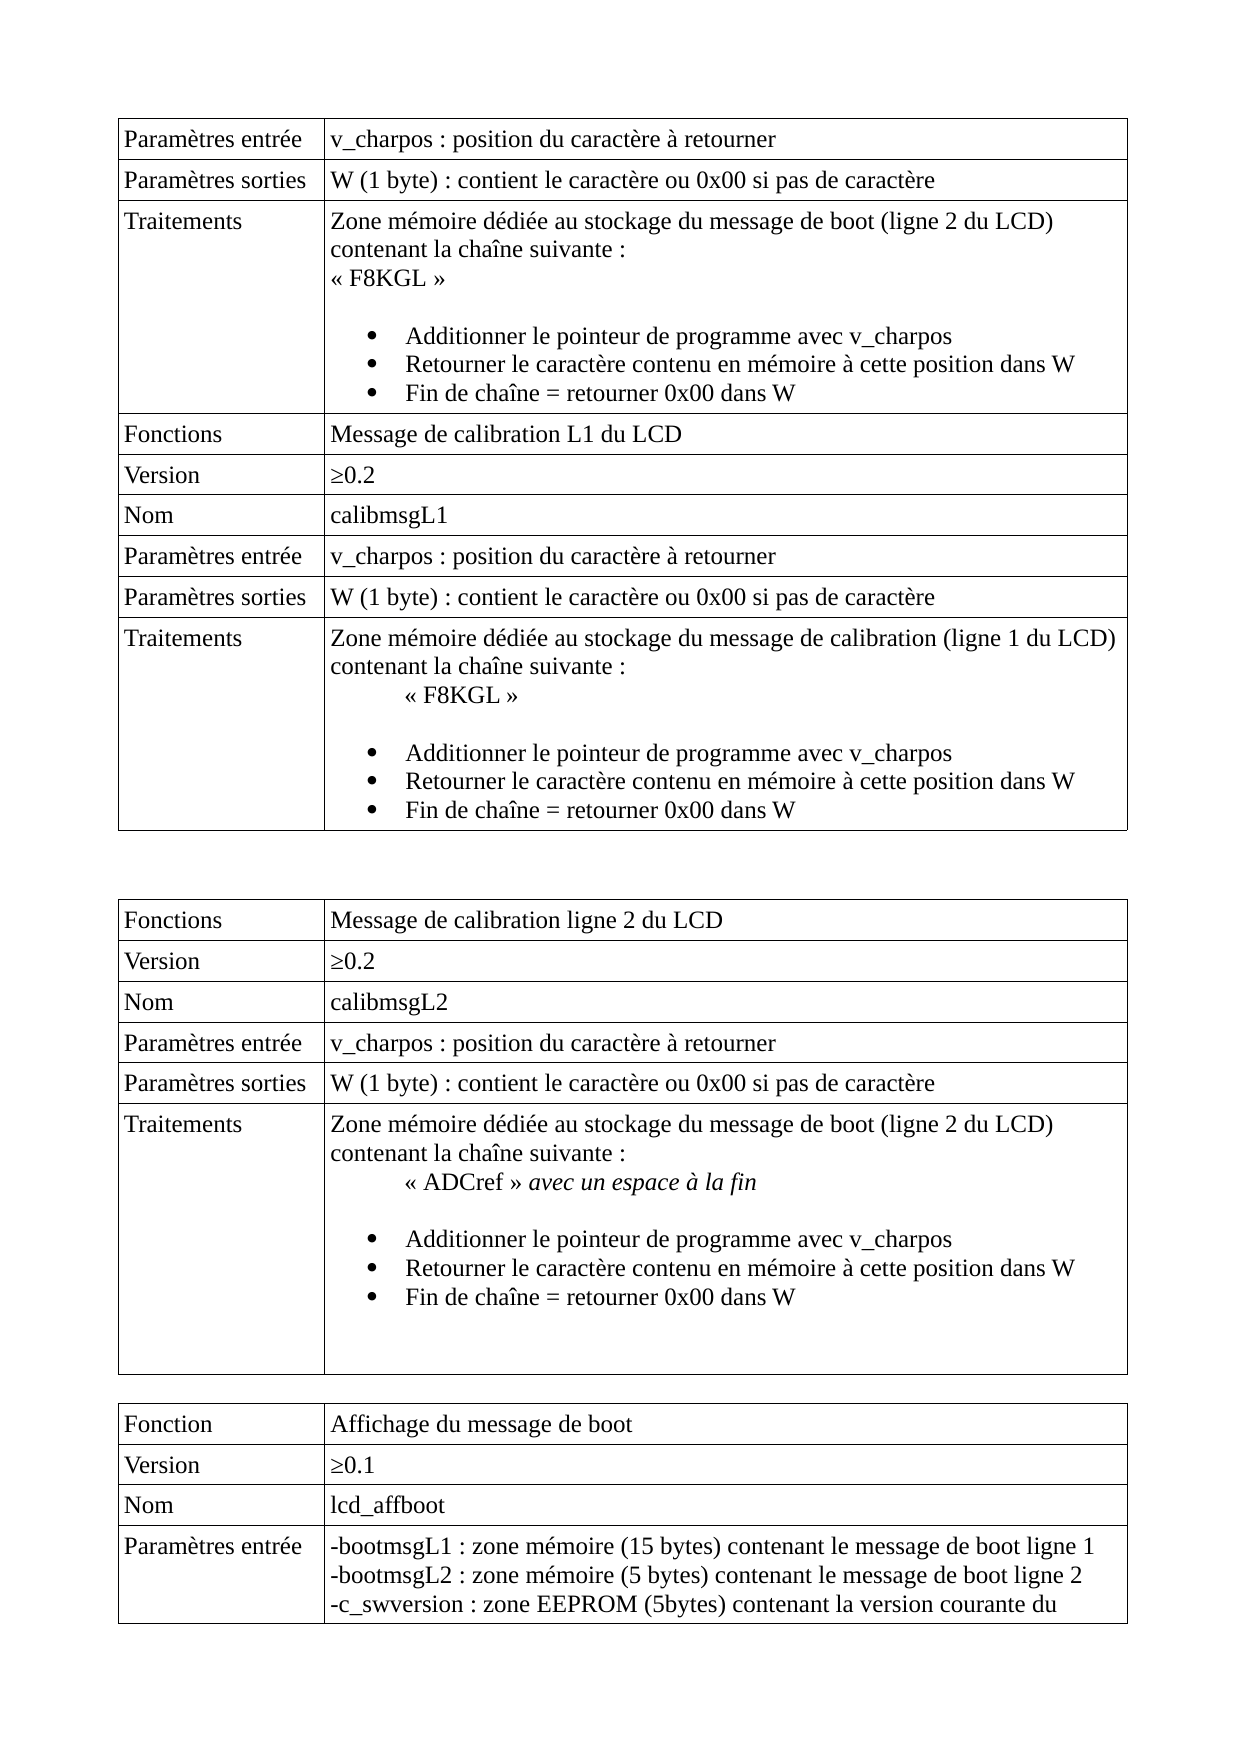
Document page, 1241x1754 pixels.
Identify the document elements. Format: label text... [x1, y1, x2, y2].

table_cell Nom [119, 982, 324, 1021]
table_cell Traitements [119, 201, 324, 413]
table_cell Paramètres entrée [119, 536, 324, 576]
table_cell Paramètres sorties [119, 1063, 324, 1103]
table_header Fonction [119, 1404, 324, 1443]
table_cell Nom [119, 1485, 324, 1525]
table_cell Nom [119, 495, 324, 535]
table_cell Paramètres entrée [119, 1023, 324, 1062]
table_cell Paramètres entrée [119, 119, 324, 159]
table_cell calibmsgL1 [325, 495, 1127, 535]
table_cell lcd_affboot [325, 1485, 1127, 1525]
table_cell ≥0.2 [325, 941, 1127, 981]
table_cell Message de calibration L1 du LCD [325, 414, 1127, 453]
table_cell Zone mémoire dédiée au stockage du message de boot (ligne 2 du LCD) contenant la chaîne suivante : « F8KGL » Additionner le pointeur de programme avec v_charpos Retourner le caractère contenu en mémoire à cette position dans W Fin de chaîne = retourner 0x00 dans W [325, 201, 1127, 413]
table_cell Version [119, 1445, 324, 1484]
table_cell [118, 830, 1128, 899]
table_cell -bootmsgL1 : zone mémoire (15 bytes) contenant le message de boot ligne 1 -bootmsgL2 : zone mémoire (5 bytes) contenant le message de boot ligne 2 -c_swversion : zone EEPROM (5bytes) contenant la version courante du [325, 1526, 1127, 1623]
table_cell W (1 byte) : contient le caractère ou 0x00 si pas de caractère [325, 1063, 1127, 1103]
table_cell ≥0.2 [325, 455, 1127, 494]
table_cell v_charpos : position du caractère à retourner [325, 119, 1127, 159]
table_cell Traitements [119, 618, 324, 830]
table_cell Version [119, 941, 324, 981]
table_cell v_charpos : position du caractère à retourner [325, 536, 1127, 576]
table_cell Fonctions [119, 900, 324, 940]
table_cell W (1 byte) : contient le caractère ou 0x00 si pas de caractère [325, 577, 1127, 616]
table_cell W (1 byte) : contient le caractère ou 0x00 si pas de caractère [325, 160, 1127, 199]
table_cell Traitements [119, 1104, 324, 1373]
table_cell Zone mémoire dédiée au stockage du message de boot (ligne 2 du LCD) contenant la chaîne suivante : « ADCref » avec un espace à la fin Additionner le pointeur de programme avec v_charpos Retourner le caractère contenu en mémoire à cette position dans W Fin de chaîne = retourner 0x00 dans W [325, 1104, 1127, 1373]
table_cell v_charpos : position du caractère à retourner [325, 1023, 1127, 1062]
table_cell Zone mémoire dédiée au stockage du message de calibration (ligne 1 du LCD) contenant la chaîne suivante : « F8KGL » Additionner le pointeur de programme avec v_charpos Retourner le caractère contenu en mémoire à cette position dans W Fin de chaîne = retourner 0x00 dans W [325, 618, 1127, 830]
table_cell Fonctions [119, 414, 324, 453]
table_cell Paramètres entrée [119, 1526, 324, 1623]
table_cell Message de calibration ligne 2 du LCD [325, 900, 1127, 940]
table_cell Paramètres sorties [119, 160, 324, 199]
table_cell ≥0.1 [325, 1445, 1127, 1484]
table_cell Paramètres sorties [119, 577, 324, 616]
table_header Affichage du message de boot [325, 1404, 1127, 1443]
table_cell Version [119, 455, 324, 494]
table_cell calibmsgL2 [325, 982, 1127, 1021]
